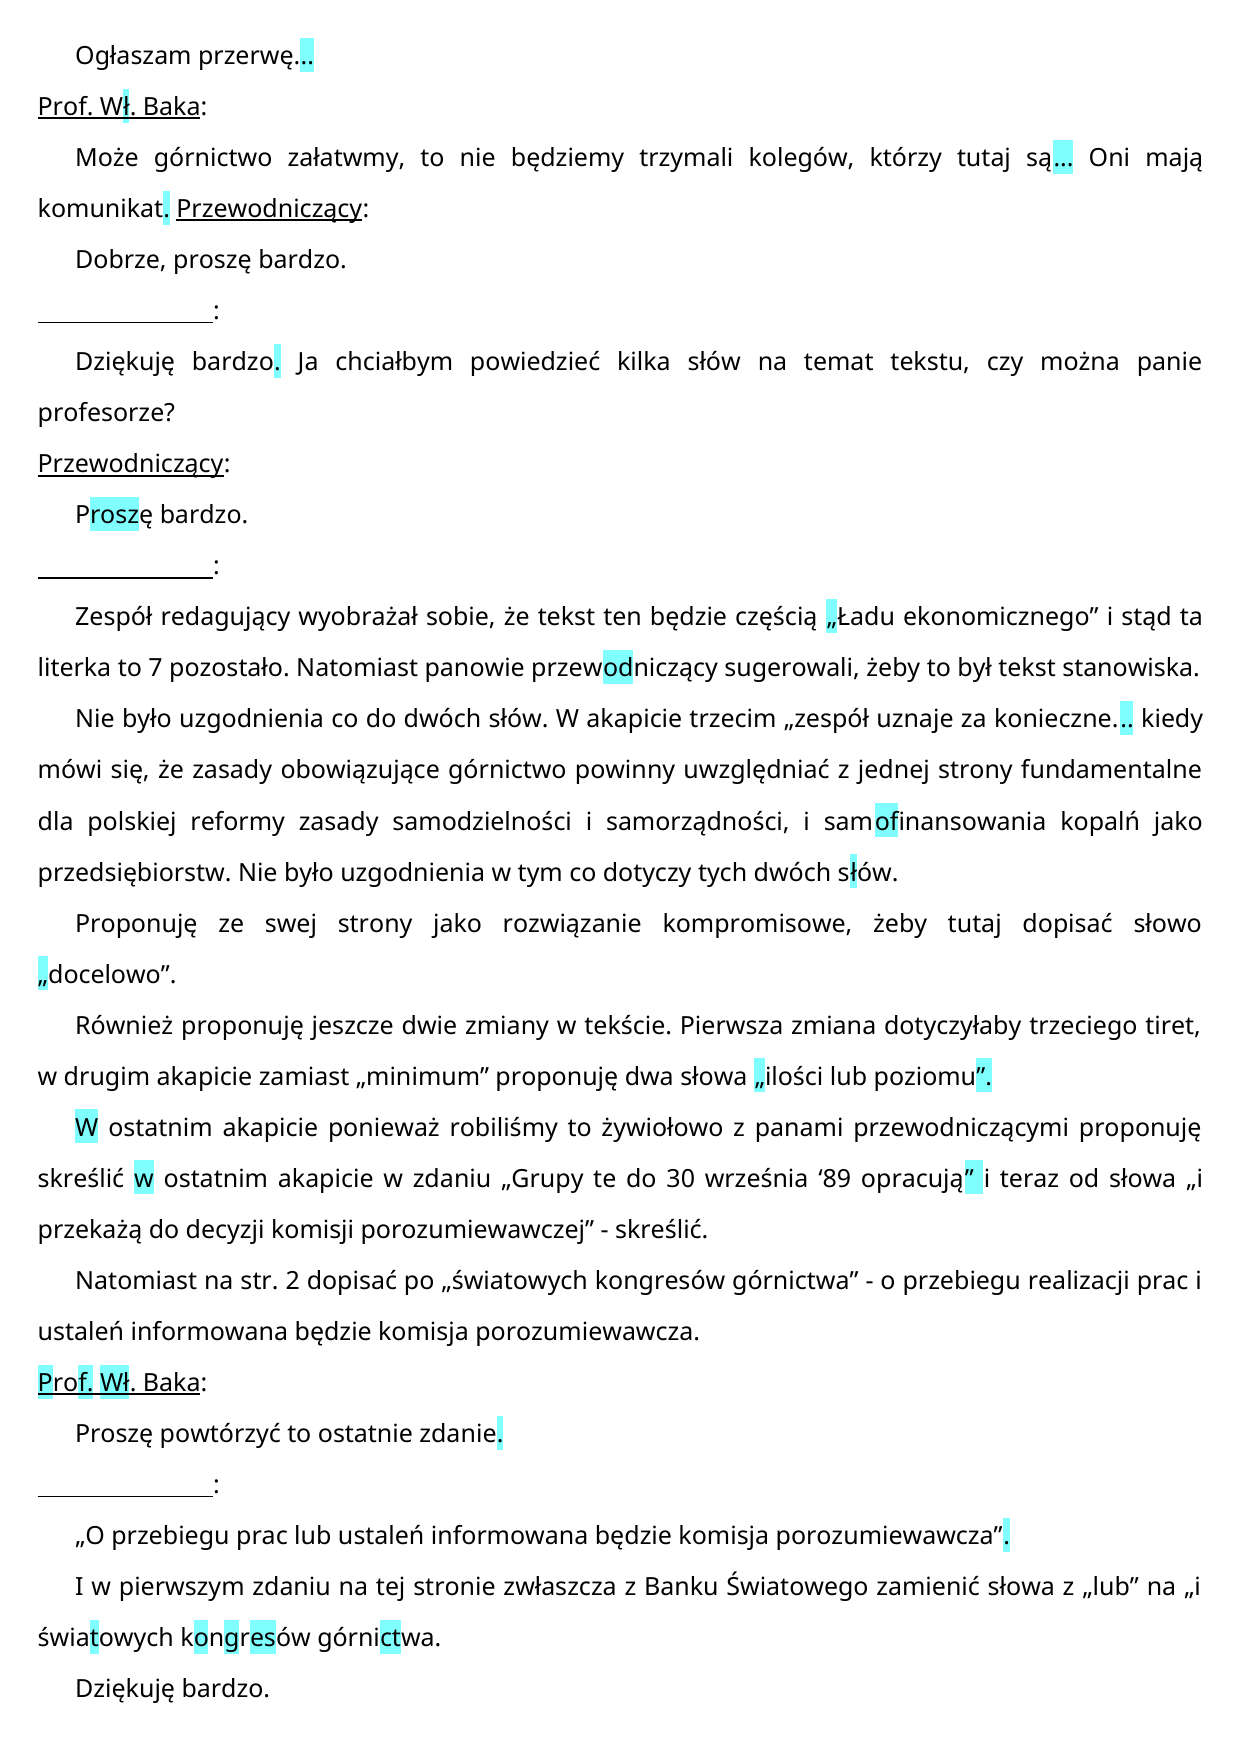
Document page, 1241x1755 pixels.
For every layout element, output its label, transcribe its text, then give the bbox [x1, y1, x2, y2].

text Przewodniczący: [37, 446, 1203, 480]
text Prof. Wł. Baka: [37, 1364, 1203, 1399]
text I w pierwszym zdaniu na tej stronie zwłaszcza z Banku Światowego zamienić słowa z „lub” na „i światowych kongresów górnictwa. [37, 1569, 1203, 1654]
text Ogłaszam przerwę... [37, 37, 1203, 72]
text Dziękuję bardzo. Ja chciałbym powiedzieć kilka słów na temat tekstu, czy można panie profesorze? [37, 344, 1203, 429]
text Proszę powtórzyć to ostatnie zdanie. [37, 1416, 1203, 1450]
text : [37, 293, 1203, 327]
text : [37, 1467, 1203, 1501]
text : [37, 548, 1203, 582]
text Dobrze, proszę bardzo. [37, 242, 1203, 276]
text „O przebiegu prac lub ustaleń informowana będzie komisja porozumiewawcza”. [37, 1518, 1203, 1552]
text Może górnictwo załatwmy, to nie będziemy trzymali kolegów, którzy tutaj są... Oni mają komunikat. Przewodniczący: [37, 139, 1203, 225]
text Natomiast na str. 2 dopisać po „światowych kongresów górnictwa” - o przebiegu realizacji prac i ustaleń informowana będzie komisja porozumiewawcza. [37, 1262, 1203, 1348]
text Nie było uzgodnienia co do dwóch słów. W akapicie trzecim „zespół uznaje za konieczne... kiedy mówi się, że zasady obowiązujące górnictwo powinny uwzględniać z jednej strony fundamentalne dla polskiej reformy zasady samodzielności i samorządności, i samofinansowania kopalń jako przedsiębiorstw. Nie było uzgodnienia w tym co dotyczy tych dwóch słów. [37, 701, 1203, 888]
text Prof. Wł. Baka: [37, 88, 1203, 123]
text Zespół redagujący wyobrażał sobie, że tekst ten będzie częścią „Ładu ekonomicznego” i stąd ta literka to 7 pozostało. Natomiast panowie przewodniczący sugerowali, żeby to był tekst stanowiska. [37, 599, 1203, 684]
text Dziękuję bardzo. [37, 1671, 1203, 1705]
text W ostatnim akapicie ponieważ robiliśmy to żywiołowo z panami przewodniczącymi proponuję skreślić w ostatnim akapicie w zdaniu „Grupy te do 30 września ‘89 opracują” i teraz od słowa „i przekażą do decyzji komisji porozumiewawczej” - skreślić. [37, 1109, 1203, 1246]
text Proszę bardzo. [37, 497, 1203, 531]
text Również proponuję jeszcze dwie zmiany w tekście. Pierwsza zmiana dotyczyłaby trzeciego tiret, w drugim akapicie zamiast „minimum” proponuję dwa słowa „ilości lub poziomu”. [37, 1007, 1203, 1092]
text Proponuję ze swej strony jako rozwiązanie kompromisowe, żeby tutaj dopisać słowo „docelowo”. [37, 905, 1203, 990]
